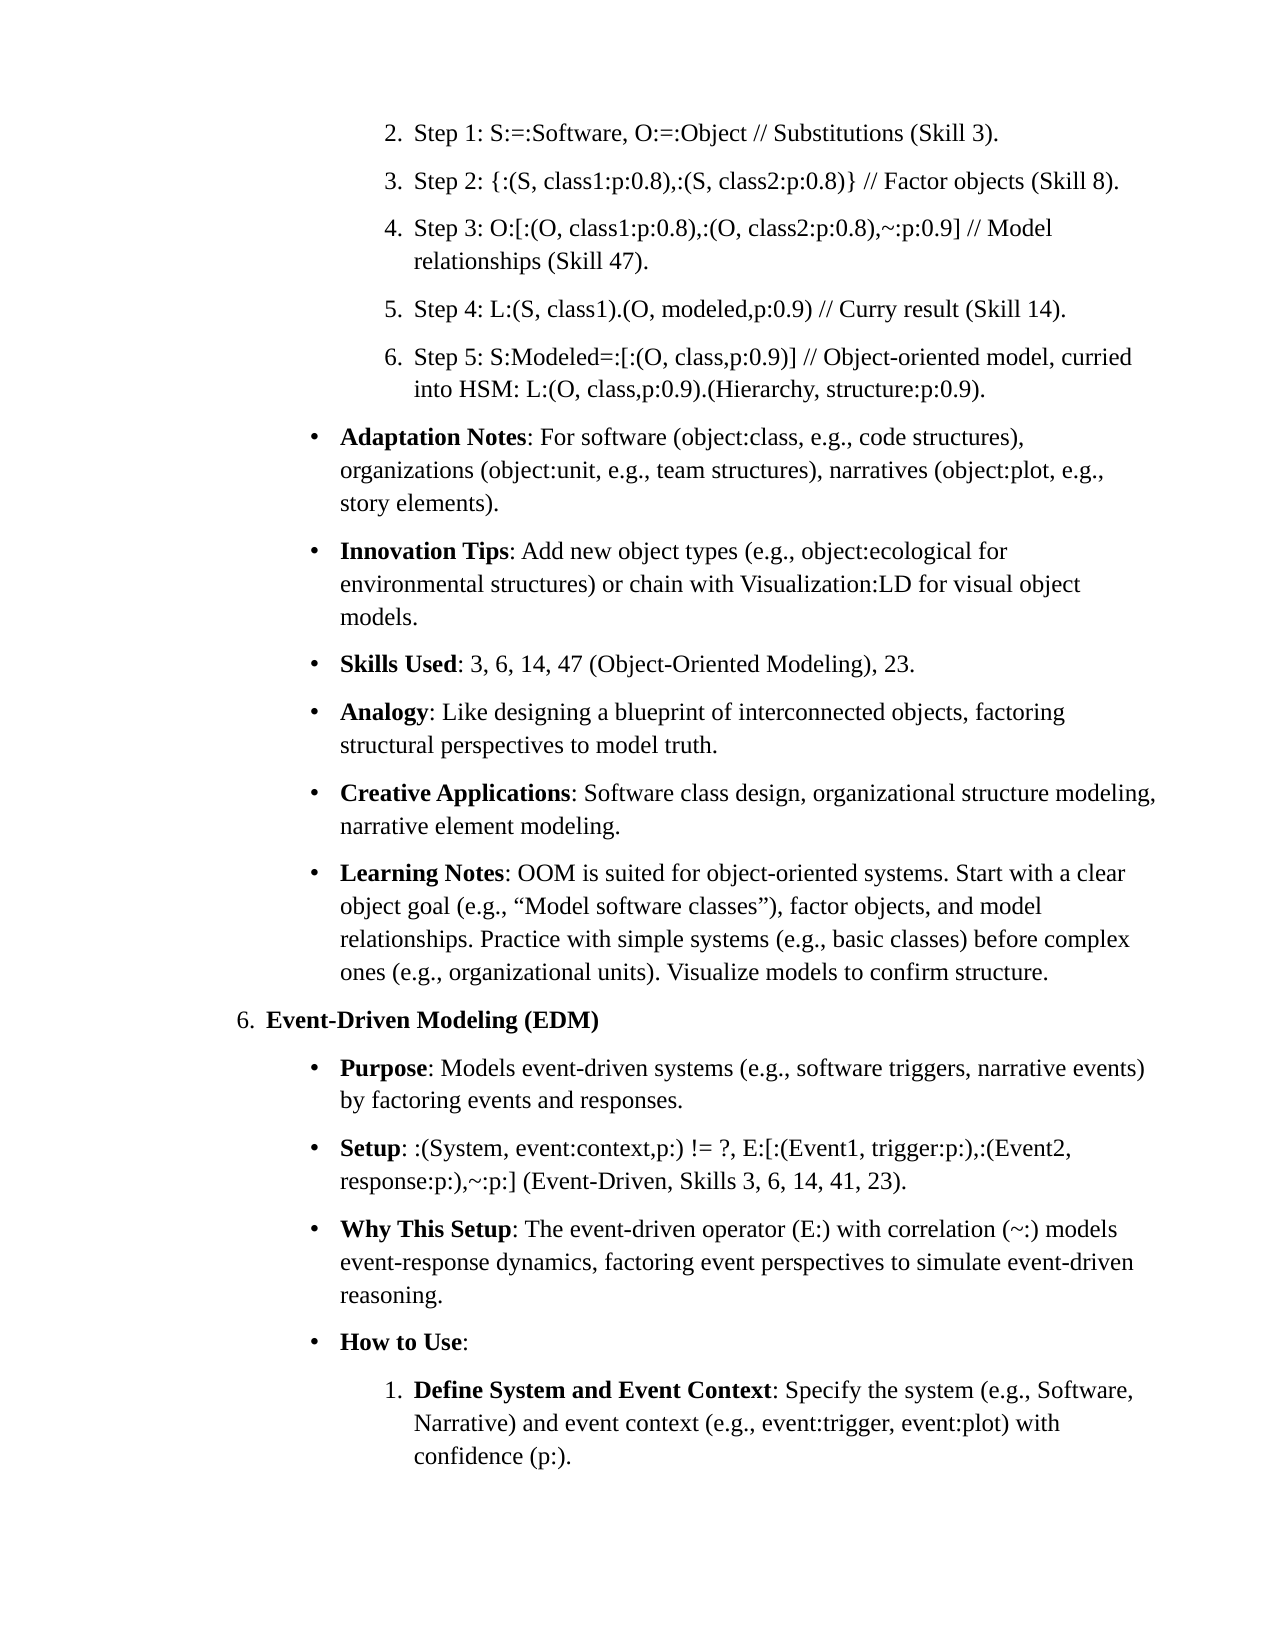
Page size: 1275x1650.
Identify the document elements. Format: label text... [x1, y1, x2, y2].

list Step 4: L:(S, class1).(O, modeled,p:0.9) // Curry result (Skill 14). [384, 294, 1157, 323]
list Step 1: S:=:Software, O:=:Object // Substitutions (Skill 3). [384, 118, 1157, 147]
list Adaptation Notes: For software (object:class, e.g., code structures), organizations (object:unit, e.g., team structures), narratives (object:plot, e.g., story elements). [310, 422, 1157, 517]
list Step 5: S:Modeled=:[:(O, class,p:0.9)] // Object-oriented model, curried into HSM: L:(O, class,p:0.9).(Hierarchy, structure:p:0.9). [384, 342, 1157, 403]
list Step 3: O:[:(O, class1:p:0.8),:(O, class2:p:0.8),~:p:0.9] // Model relationships (Skill 47). [384, 213, 1157, 275]
list Why This Setup: The event-driven operator (E:) with correlation (~:) models event-response dynamics, factoring event perspectives to simulate event-driven reasoning. [310, 1214, 1157, 1309]
list Skills Used: 3, 6, 14, 47 (Object-Oriented Modeling), 23. [310, 649, 1157, 678]
list Event-Driven Modeling (EDM) [236, 1005, 1157, 1034]
list Analogy: Like designing a blueprint of interconnected objects, factoring structural perspectives to model truth. [310, 697, 1157, 759]
list How to Use: [310, 1327, 1157, 1356]
list Purpose: Models event-driven systems (e.g., software triggers, narrative events) by factoring events and responses. [310, 1053, 1157, 1114]
list Define System and Event Context: Specify the system (e.g., Software, Narrative) and event context (e.g., event:trigger, event:plot) with confidence (p:). [384, 1375, 1157, 1470]
list Creative Applications: Software class design, organizational structure modeling, narrative element modeling. [310, 778, 1157, 839]
list Setup: :(System, event:context,p:) != ?, E:[:(Event1, trigger:p:),:(Event2, response:p:),~:p:] (Event-Driven, Skills 3, 6, 14, 41, 23). [310, 1133, 1157, 1195]
list Learning Notes: OOM is suited for object-oriented systems. Start with a clear object goal (e.g., “Model software classes”), factor objects, and model relationships. Practice with simple systems (e.g., basic classes) before complex ones (e.g., organizational units). Visualize models to confirm structure. [310, 858, 1157, 986]
list Step 2: {:(S, class1:p:0.8),:(S, class2:p:0.8)} // Factor objects (Skill 8). [384, 166, 1157, 194]
list Innovation Tips: Add new object types (e.g., object:ecological for environmental structures) or chain with Visualization:LD for visual object models. [310, 536, 1157, 631]
